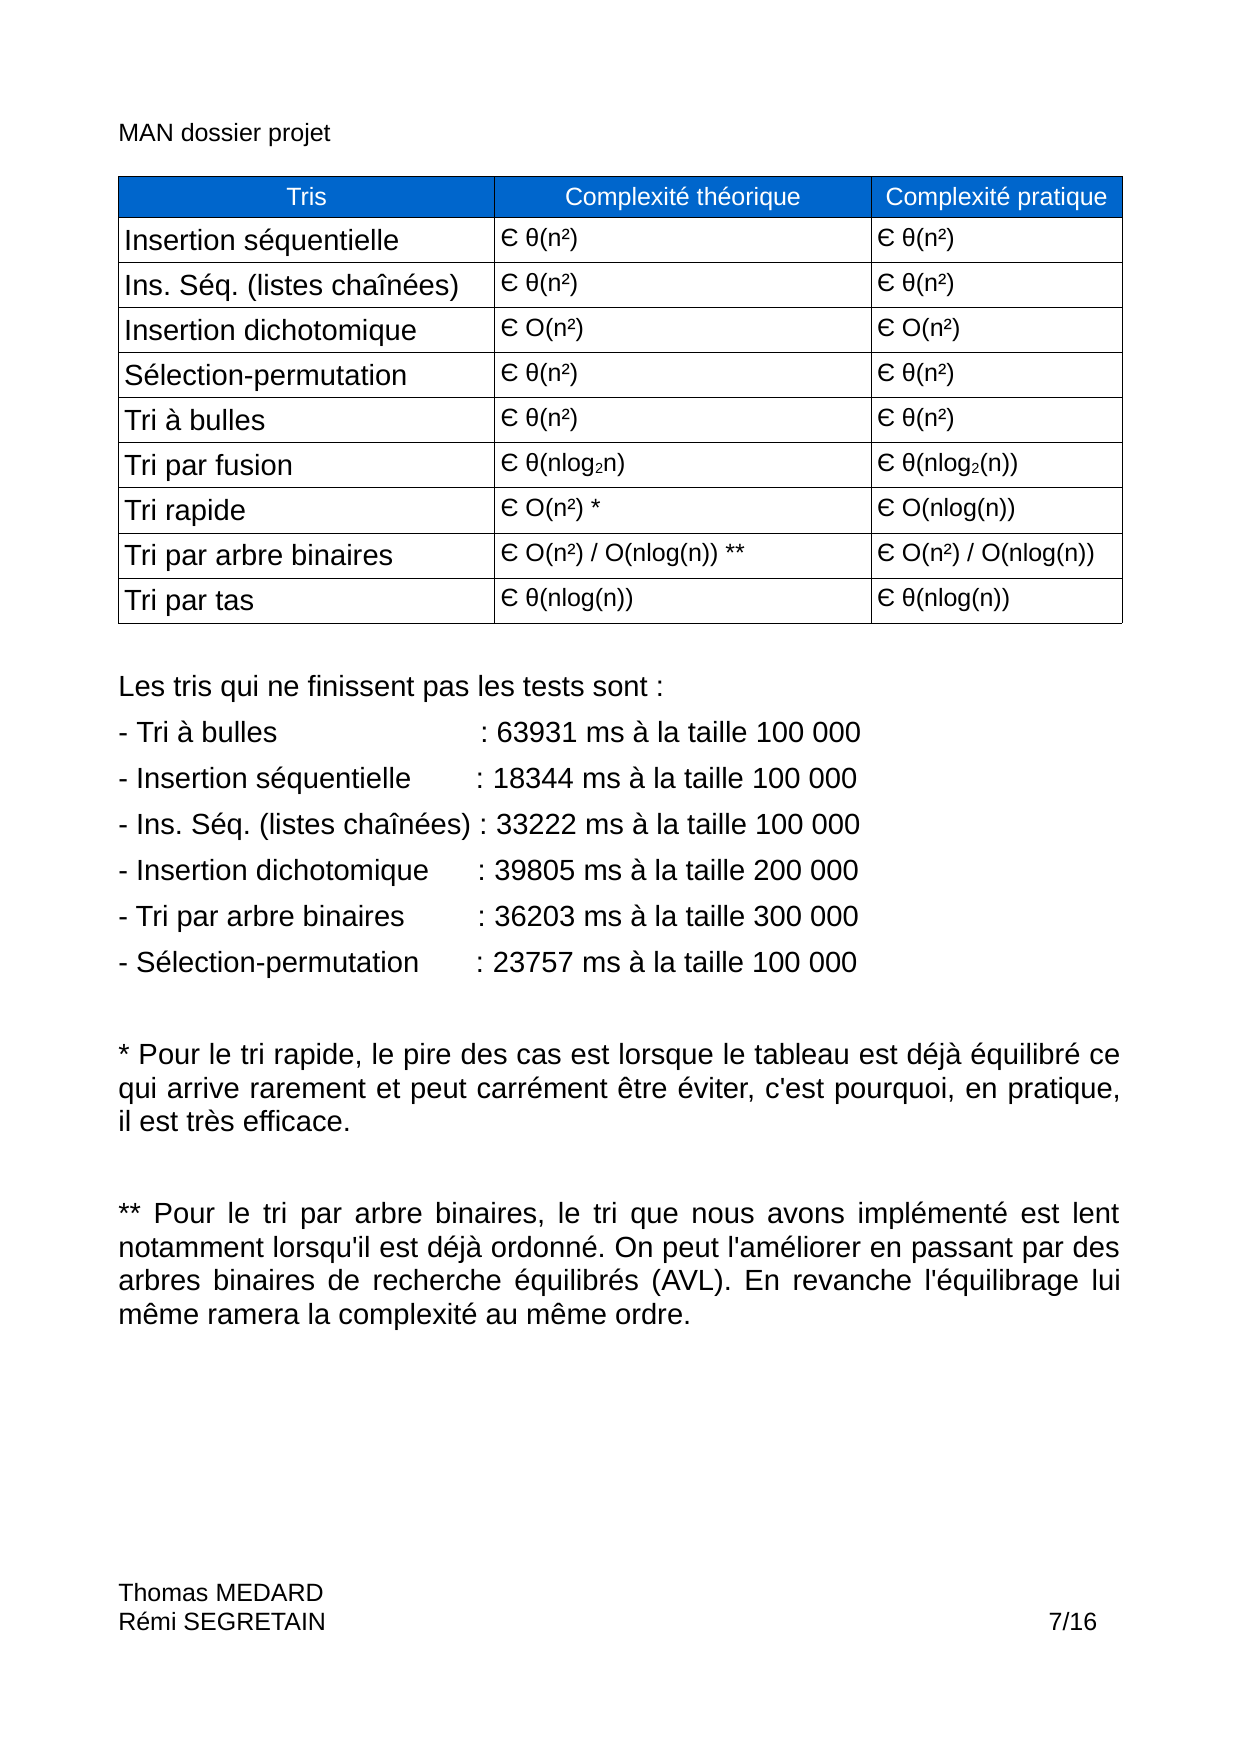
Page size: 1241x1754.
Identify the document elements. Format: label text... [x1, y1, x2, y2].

table_header Complexité pratique [872, 177, 1122, 217]
text Les tris qui ne finissent pas les tests sont : [118, 669, 1122, 702]
table_cell Tri par tas [119, 579, 494, 623]
table_cell Є θ(n²) [872, 218, 1122, 262]
table_cell Є θ(n²) [495, 218, 871, 262]
table_cell Tri par fusion [119, 443, 494, 487]
table_cell Є O(n²) * [495, 488, 871, 532]
table_cell Є θ(nlog(n)) [495, 579, 871, 623]
table_cell Є θ(n²) [872, 353, 1122, 397]
table_cell Tri rapide [119, 488, 494, 532]
table_cell Є O(nlog(n)) [872, 488, 1122, 532]
table_cell Є θ(n²) [872, 263, 1122, 307]
table_cell Є θ(n²) [872, 398, 1122, 442]
table_cell Є O(n²) / O(nlog(n)) [872, 534, 1122, 577]
table_cell Є O(n²) [872, 308, 1122, 352]
table_cell Є θ(nlog2n) [495, 443, 871, 487]
table_cell Є θ(n²) [495, 398, 871, 442]
text - Insertion séquentielle : 18344 ms à la taille 100 000 [118, 761, 1122, 794]
table_header Complexité théorique [495, 177, 871, 217]
text ** Pour le tri par arbre binaires, le tri que nous avons implémenté est lent notamment lorsqu'il est déjà ordonné. On peut l'améliorer en passant par des arbres binaires de recherche équilibrés (AVL). En revanche l'équilibrage lui même ramera la complexité au même ordre. [118, 1196, 1122, 1330]
table_cell Insertion séquentielle [119, 218, 494, 262]
table_cell Sélection-permutation [119, 353, 494, 397]
table_cell Insertion dichotomique [119, 308, 494, 352]
text - Ins. Séq. (listes chaînées) : 33222 ms à la taille 100 000 [118, 807, 1122, 840]
table_cell Tri à bulles [119, 398, 494, 442]
table_cell Є θ(nlog2(n)) [872, 443, 1122, 487]
text * Pour le tri rapide, le pire des cas est lorsque le tableau est déjà équilibré ce qui arrive rarement et peut carrément être éviter, c'est pourquoi, en pratique, il est très efficace. [118, 1037, 1122, 1138]
table_cell Є O(n²) [495, 308, 871, 352]
table_cell Є θ(n²) [495, 263, 871, 307]
table_cell Є θ(n²) [495, 353, 871, 397]
table_cell Є θ(nlog(n)) [872, 579, 1122, 623]
table_cell Є O(n²) / O(nlog(n)) ** [495, 534, 871, 577]
text - Insertion dichotomique : 39805 ms à la taille 200 000 [118, 853, 1122, 886]
text - Tri à bulles : 63931 ms à la taille 100 000 [118, 715, 1122, 748]
text - Tri par arbre binaires : 36203 ms à la taille 300 000 [118, 899, 1122, 932]
table_cell Ins. Séq. (listes chaînées) [119, 263, 494, 307]
table_header Tris [119, 177, 494, 217]
text - Sélection-permutation : 23757 ms à la taille 100 000 [118, 945, 1122, 978]
table_cell Tri par arbre binaires [119, 534, 494, 577]
